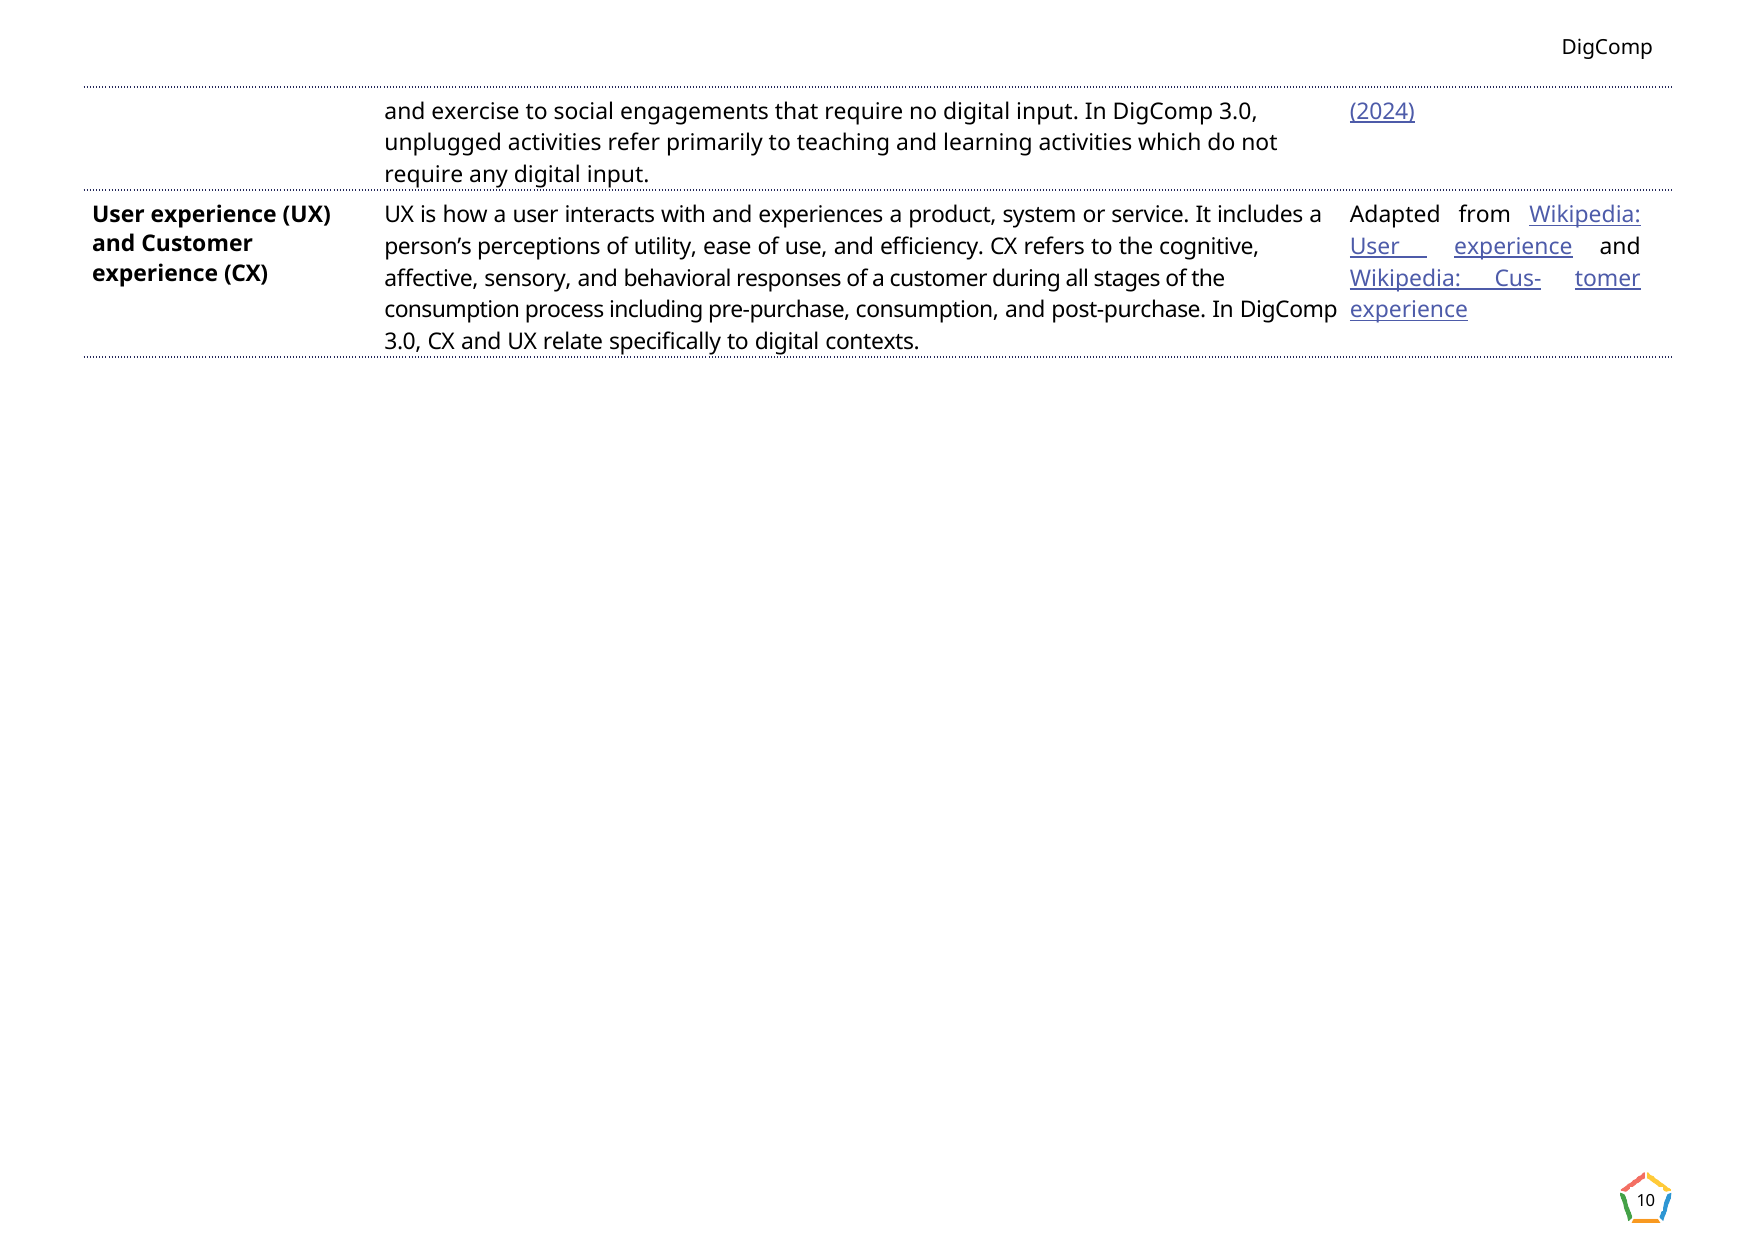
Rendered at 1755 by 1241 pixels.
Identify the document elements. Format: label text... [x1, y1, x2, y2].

table_cell Adapted from Wikipedia: User experience and Wikipedia: Cus- tomer experience [1341, 189, 1672, 356]
table_cell UX is how a user interacts with and experiences a product, system or service. It includes a person’s perceptions of utility, ease of use, and efficiency. CX refers to the cognitive, affective, sensory, and behavioral responses of a customer during all stages of the consumption process including pre-purchase, consumption, and post-purchase. In DigComp 3.0, CX and UX relate specifically to digital contexts. [373, 189, 1341, 356]
table_cell User experience (UX) and Customer experience (CX) [84, 189, 373, 356]
table_cell (2024) [1341, 86, 1672, 189]
table_cell and exercise to social engagements that require no digital input. In DigComp 3.0, unplugged activities refer primarily to teaching and learning activities which do not require any digital input. [373, 86, 1341, 189]
table_cell [84, 86, 373, 189]
